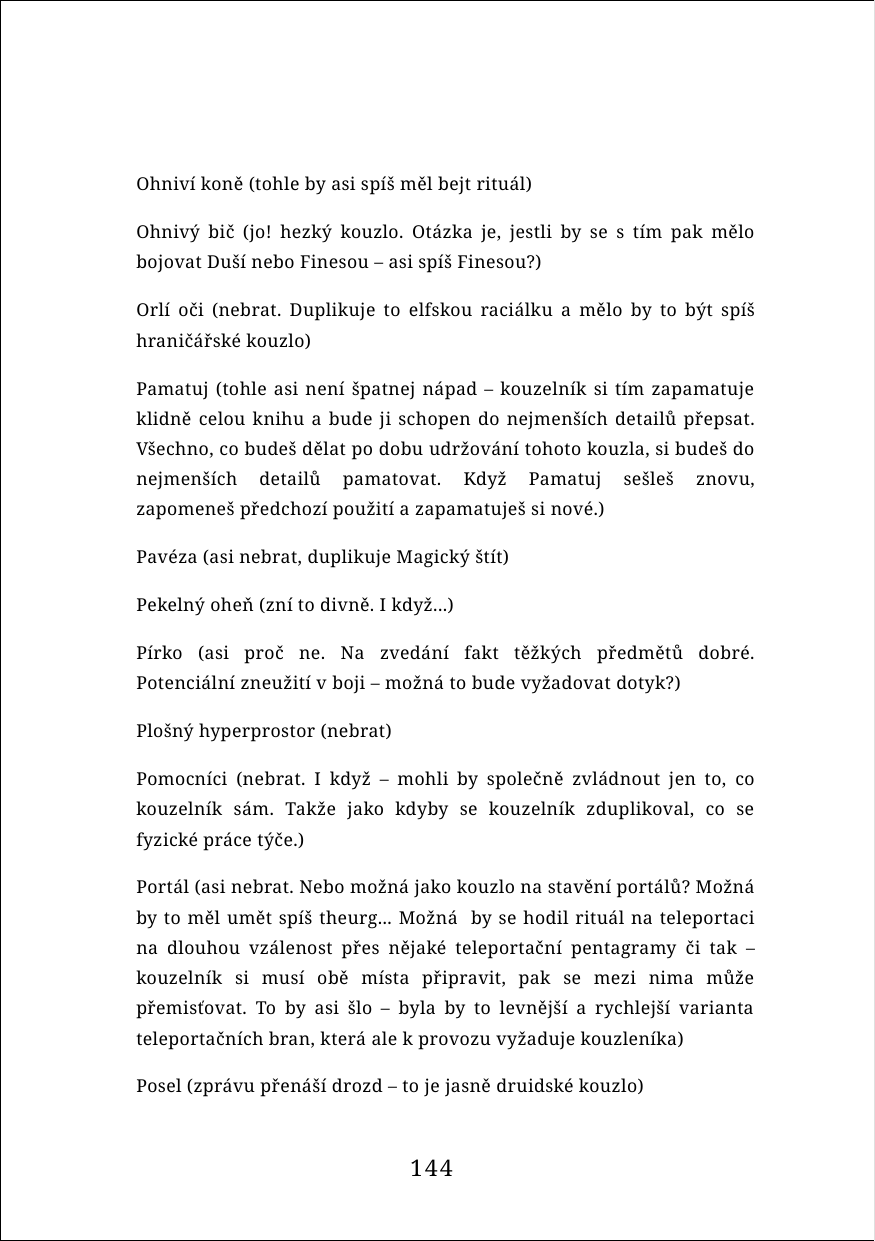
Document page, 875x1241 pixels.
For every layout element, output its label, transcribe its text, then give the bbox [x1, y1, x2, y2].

text Pamatuj (tohle asi není špatnej nápad – kouzelník si tím zapamatuje klidně celou knihu a bude ji schopen do nejmenších detailů přepsat. Všechno, co budeš dělat po dobu udržování tohoto kouzla, si budeš do nejmenších detailů pamatovat. Když Pamatuj sešleš znovu, zapomeneš předchozí použití a zapamatuješ si nové.) [136, 376, 756, 521]
text Posel (zprávu přenáší drozd – to je jasně druidské kouzlo) [136, 1074, 756, 1098]
text Pomocníci (nebrat. I když – mohli by společně zvládnout jen to, co kouzelník sám. Takže jako kdyby se kouzelník zduplikoval, co se fyzické práce týče.) [136, 767, 756, 851]
text Portál (asi nebrat. Nebo možná jako kouzlo na stavění portálů? Možná by to měl umět spíš theurg... Možná by se hodil rituál na teleportaci na dlouhou vzálenost přes nějaké teleportační pentagramy či tak – kouzelník si musí obě místa připravit, pak se mezi nima může přemisťovat. To by asi šlo – byla by to levnější a rychlejší varianta teleportačních bran, která ale k provozu vyžaduje kouzleníka) [136, 875, 756, 1050]
text Pekelný oheň (zní to divně. I když...) [136, 593, 756, 617]
text Pírko (asi proč ne. Na zvedání fakt těžkých předmětů dobré. Potenciální zneužití v boji – možná to bude vyžadovat dotyk?) [136, 641, 756, 695]
text Orlí oči (nebrat. Duplikuje to elfskou raciálku a mělo by to být spíš hraničářské kouzlo) [136, 298, 756, 352]
text Plošný hyperprostor (nebrat) [136, 719, 756, 743]
text Ohniví koně (tohle by asi spíš měl bejt rituál) [136, 172, 756, 196]
text Pavéza (asi nebrat, duplikuje Magický štít) [136, 545, 756, 569]
text Ohnivý bič (jo! hezký kouzlo. Otázka je, jestli by se s tím pak mělo bojovat Duší nebo Finesou – asi spíš Finesou?) [136, 220, 756, 274]
